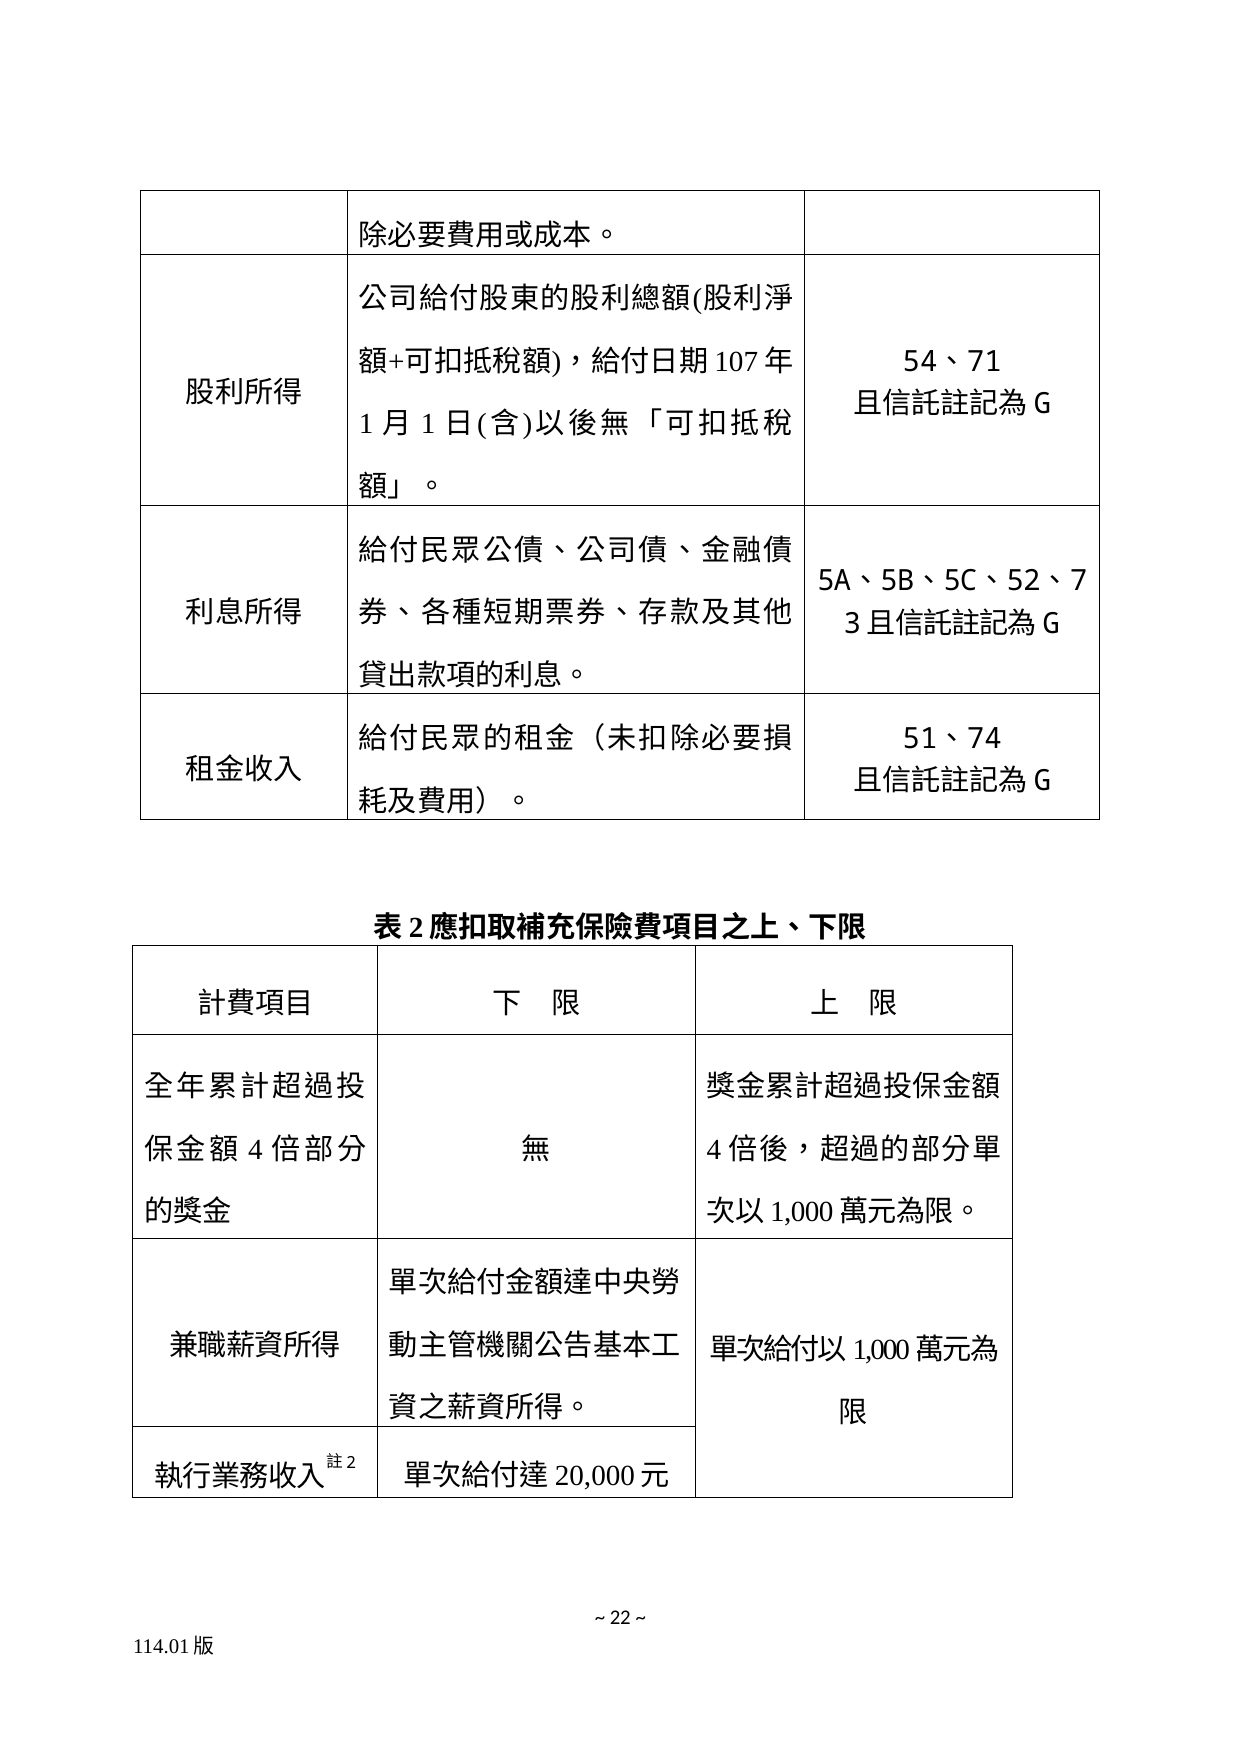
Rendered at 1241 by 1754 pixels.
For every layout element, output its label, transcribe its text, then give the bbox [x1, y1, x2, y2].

table_cell 單次給付金額達中央勞動主管機關公告基本工資之薪資所得。 [378, 1239, 695, 1426]
table_cell 兼職薪資所得 [133, 1239, 377, 1426]
table_cell 除必要費用或成本。 [348, 191, 804, 253]
text 表2應扣取補充保險費項目之上、下限 [133, 883, 1107, 945]
table_cell 執行業務收入註2 [133, 1427, 377, 1497]
table_cell 獎金累計超過投保金額4倍後，超過的部分單次以1,000萬元為限。 [696, 1035, 1012, 1237]
table_cell 5A、5B、5C、52、73且信託註記為G [805, 506, 1099, 693]
table_header 上 限 [696, 946, 1012, 1034]
table_cell 給付民眾的租金（未扣除必要損耗及費用）。 [348, 694, 804, 819]
table_cell [141, 191, 347, 253]
table_cell 51、74 且信託註記為G [805, 694, 1099, 819]
table_cell 54、71 且信託註記為G [805, 255, 1099, 504]
table_cell 利息所得 [141, 506, 347, 693]
table_cell [805, 191, 1099, 253]
table_cell 單次給付以1,000萬元為限 [696, 1239, 1012, 1497]
table_header 計費項目 [133, 946, 377, 1034]
table_cell 全年累計超過投保金額4倍部分的獎金 [133, 1035, 377, 1237]
table_cell 公司給付股東的股利總額(股利淨額+可扣抵稅額)，給付日期107年1月1日(含)以後無「可扣抵稅額」。 [348, 255, 804, 504]
table_cell 給付民眾公債、公司債、金融債券、各種短期票券、存款及其他貸出款項的利息。 [348, 506, 804, 693]
table_cell 股利所得 [141, 255, 347, 504]
table_cell 租金收入 [141, 694, 347, 819]
table_cell 無 [378, 1035, 695, 1237]
table_cell 單次給付達20,000元 [378, 1427, 695, 1497]
table_header 下 限 [378, 946, 695, 1034]
